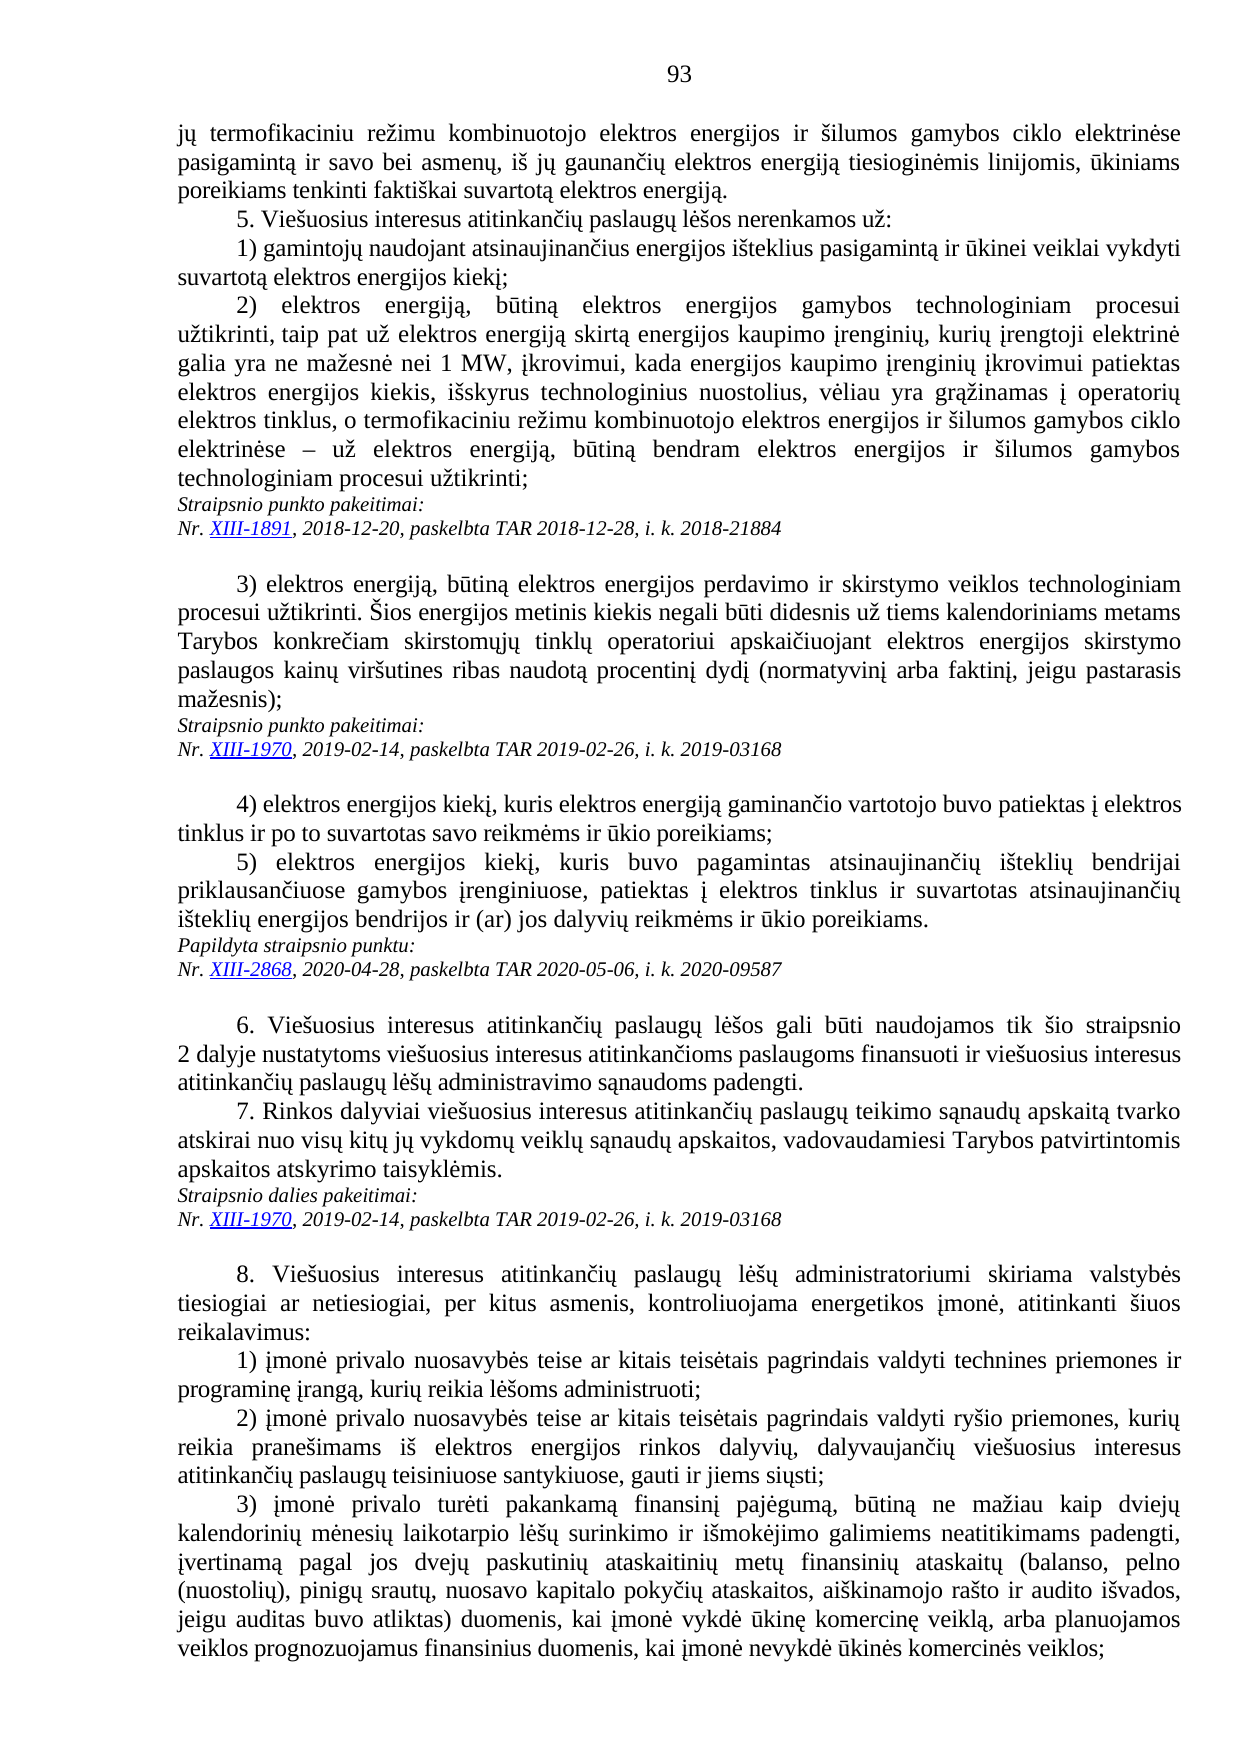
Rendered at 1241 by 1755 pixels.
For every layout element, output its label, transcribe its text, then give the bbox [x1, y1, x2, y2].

text 2) įmonė privalo nuosavybės teise ar kitais teisėtais pagrindais valdyti ryšio priemones, kurių reikia pranešimams iš elektros energijos rinkos dalyvių, dalyvaujančių viešuosius interesus atitinkančių paslaugų teisiniuose santykiuose, gauti ir jiems siųsti; [177, 1403, 1181, 1489]
text 1) gamintojų naudojant atsinaujinančius energijos išteklius pasigamintą ir ūkinei veiklai vykdyti suvartotą elektros energijos kiekį; [177, 233, 1181, 291]
text 3) elektros energiją, būtiną elektros energijos perdavimo ir skirstymo veiklos technologiniam procesui užtikrinti. Šios energijos metinis kiekis negali būti didesnis už tiems kalendoriniams metams Tarybos konkrečiam skirstomųjų tinklų operatoriui apskaičiuojant elektros energijos skirstymo paslaugos kainų viršutines ribas naudotą procentinį dydį (normatyvinį arba faktinį, jeigu pastarasis mažesnis); [177, 569, 1181, 712]
text 3) įmonė privalo turėti pakankamą finansinį pajėgumą, būtiną ne mažiau kaip dviejų kalendorinių mėnesių laikotarpio lėšų surinkimo ir išmokėjimo galimiems neatitikimams padengti, įvertinamą pagal jos dvejų paskutinių ataskaitinių metų finansinių ataskaitų (balanso, pelno (nuostolių), pinigų srautų, nuosavo kapitalo pokyčių ataskaitos, aiškinamojo rašto ir audito išvados, jeigu auditas buvo atliktas) duomenis, kai įmonė vykdė ūkinę komercinę veiklą, arba planuojamos veiklos prognozuojamus finansinius duomenis, kai įmonė nevykdė ūkinės komercinės veiklos; [177, 1489, 1181, 1662]
text Straipsnio dalies pakeitimai: [177, 1182, 1181, 1207]
text 4) elektros energijos kiekį, kuris elektros energiją gaminančio vartotojo buvo patiektas į elektros tinklus ir po to suvartotas savo reikmėms ir ūkio poreikiams; [177, 789, 1181, 847]
text Straipsnio punkto pakeitimai: [177, 492, 1181, 516]
text Nr. XIII-1970, 2019-02-14, paskelbta TAR 2019-02-26, i. k. 2019-03168 [177, 1207, 1181, 1231]
text Nr. XIII-1891, 2018-12-20, paskelbta TAR 2018-12-28, i. k. 2018-21884 [177, 516, 1181, 540]
text 6. Viešuosius interesus atitinkančių paslaugų lėšos gali būti naudojamos tik šio straipsnio 2 dalyje nustatytoms viešuosius interesus atitinkančioms paslaugoms finansuoti ir viešuosius interesus atitinkančių paslaugų lėšų administravimo sąnaudoms padengti. [177, 1010, 1181, 1096]
text 5) elektros energijos kiekį, kuris buvo pagamintas atsinaujinančių išteklių bendrijai priklausančiuose gamybos įrenginiuose, patiektas į elektros tinklus ir suvartotas atsinaujinančių išteklių energijos bendrijos ir (ar) jos dalyvių reikmėms ir ūkio poreikiams. [177, 847, 1181, 933]
text 7. Rinkos dalyviai viešuosius interesus atitinkančių paslaugų teikimo sąnaudų apskaitą tvarko atskirai nuo visų kitų jų vykdomų veiklų sąnaudų apskaitos, vadovaudamiesi Tarybos patvirtintomis apskaitos atskyrimo taisyklėmis. [177, 1096, 1181, 1182]
text Straipsnio punkto pakeitimai: [177, 712, 1181, 737]
text 1) įmonė privalo nuosavybės teise ar kitais teisėtais pagrindais valdyti technines priemones ir programinę įrangą, kurių reikia lėšoms administruoti; [177, 1346, 1181, 1403]
text Nr. XIII-2868, 2020-04-28, paskelbta TAR 2020-05-06, i. k. 2020-09587 [177, 957, 1181, 981]
text 2) elektros energiją, būtiną elektros energijos gamybos technologiniam procesui užtikrinti, taip pat už elektros energiją skirtą energijos kaupimo įrenginių, kurių įrengtoji elektrinė galia yra ne mažesnė nei 1 MW, įkrovimui, kada energijos kaupimo įrenginių įkrovimui patiektas elektros energijos kiekis, išskyrus technologinius nuostolius, vėliau yra grąžinamas į operatorių elektros tinklus, o termofikaciniu režimu kombinuotojo elektros energijos ir šilumos gamybos ciklo elektrinėse – už elektros energiją, būtiną bendram elektros energijos ir šilumos gamybos technologiniam procesui užtikrinti; [177, 291, 1181, 492]
text 5. Viešuosius interesus atitinkančių paslaugų lėšos nerenkamos už: [177, 204, 1181, 233]
text 8. Viešuosius interesus atitinkančių paslaugų lėšų administratoriumi skiriama valstybės tiesiogiai ar netiesiogiai, per kitus asmenis, kontroliuojama energetikos įmonė, atitinkanti šiuos reikalavimus: [177, 1259, 1181, 1346]
text jų termofikaciniu režimu kombinuotojo elektros energijos ir šilumos gamybos ciklo elektrinėse pasigamintą ir savo bei asmenų, iš jų gaunančių elektros energiją tiesioginėmis linijomis, ūkiniams poreikiams tenkinti faktiškai suvartotą elektros energiją. [177, 118, 1181, 204]
text Nr. XIII-1970, 2019-02-14, paskelbta TAR 2019-02-26, i. k. 2019-03168 [177, 737, 1181, 761]
text Papildyta straipsnio punktu: [177, 933, 1181, 957]
